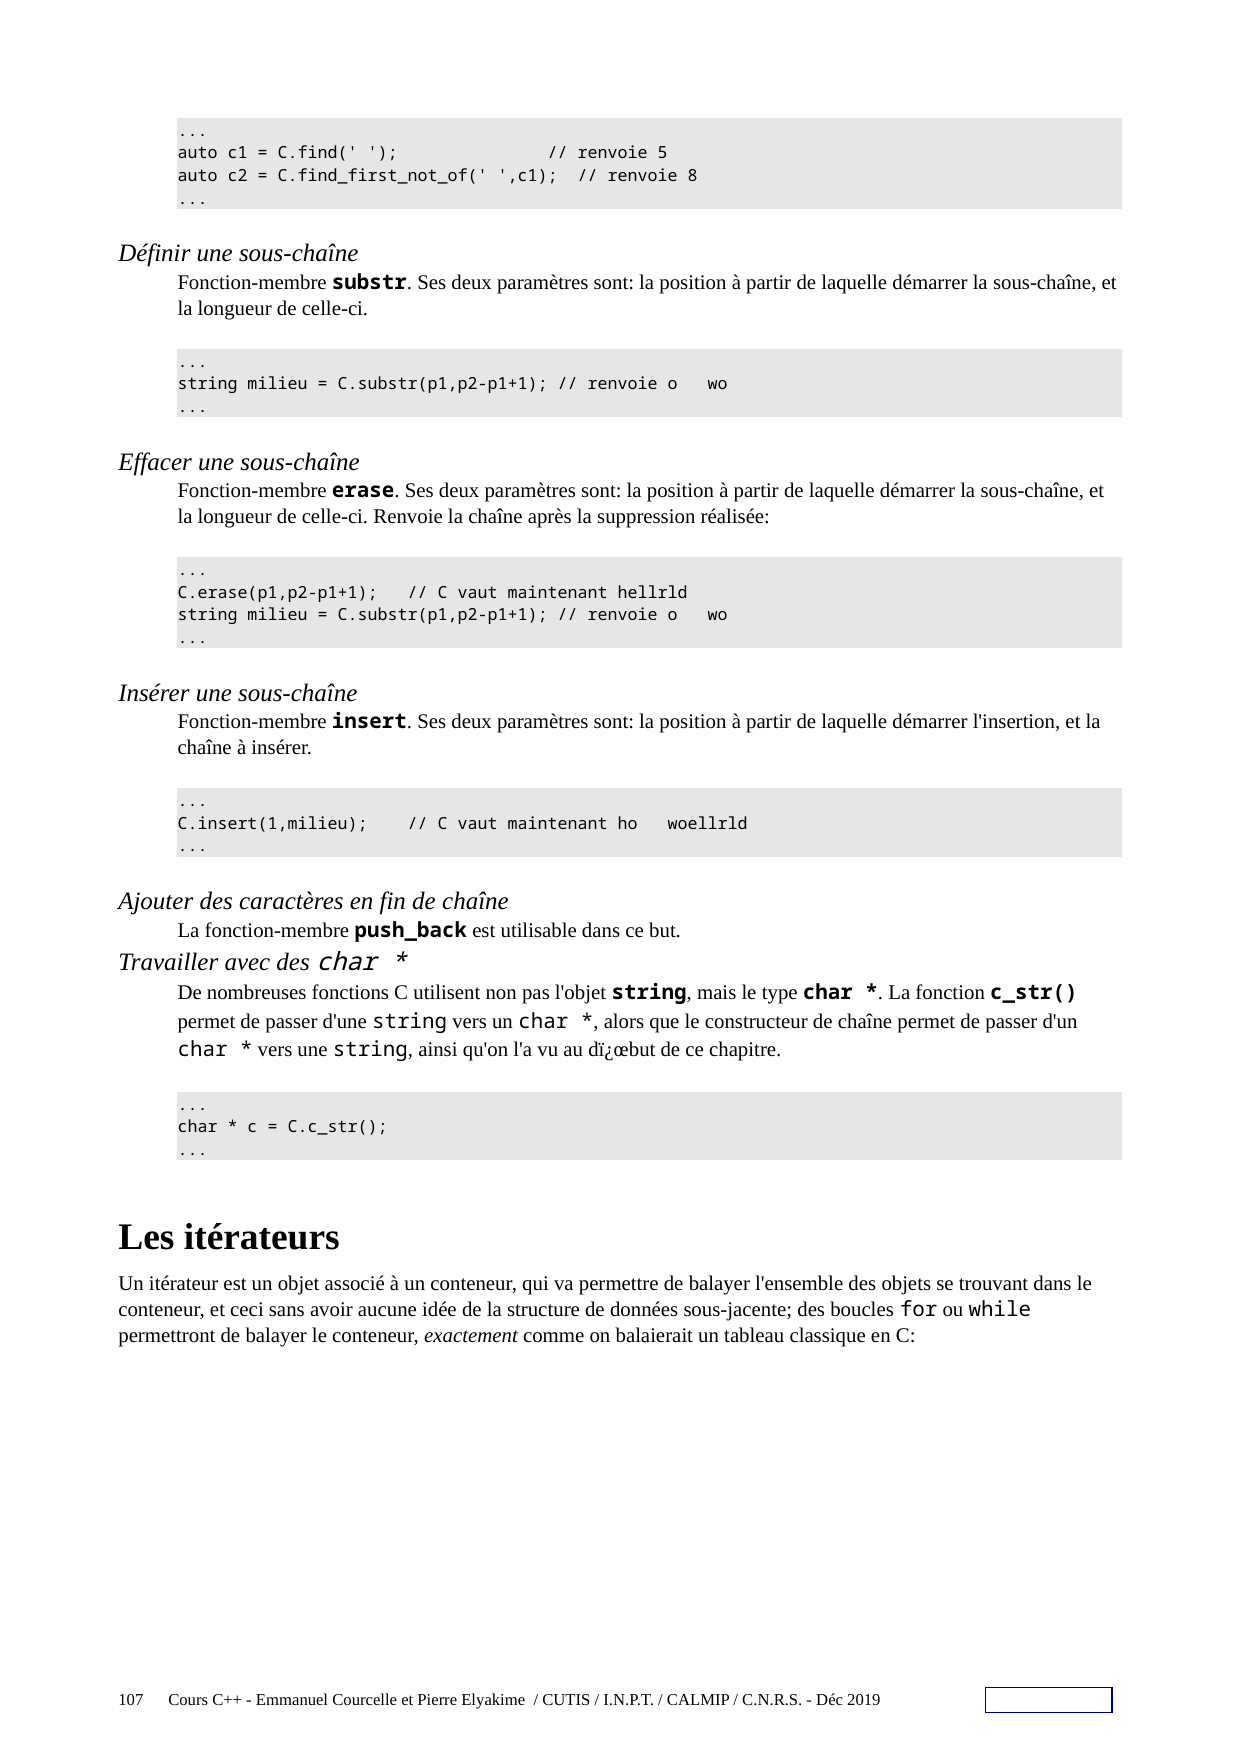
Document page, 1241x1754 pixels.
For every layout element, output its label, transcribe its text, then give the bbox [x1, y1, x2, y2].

subtitle Travailler avec des char * [118, 943, 1122, 977]
subtitle Insérer une sous-chaîne [118, 678, 1122, 707]
text ... [177, 834, 1122, 857]
list Fonction-membre insert. Ses deux paramètres sont: la position à partir de laquelle démarrer l'insertion, et la chaîne à insérer. [177, 707, 1122, 759]
text Un itérateur est un objet associé à un conteneur, qui va permettre de balayer l'ensemble des objets se trouvant dans le conteneur, et ceci sans avoir aucune idée de la structure de données sous-jacente; des boucles for ou while permettront de balayer le conteneur, exactement comme on balaierait un tableau classique en C: [118, 1270, 1122, 1347]
text ... [177, 788, 1122, 811]
text auto c2 = C.find_first_not_of(' ',c1); // renvoie 8 [177, 163, 1122, 186]
text string milieu = C.substr(p1,p2-p1+1); // renvoie o wo [177, 372, 1122, 394]
text C.erase(p1,p2-p1+1); // C vaut maintenant hellrld [177, 580, 1122, 603]
text char * c = C.c_str(); [177, 1115, 1122, 1138]
subtitle Effacer une sous-chaîne [118, 447, 1122, 476]
text ... [177, 118, 1122, 141]
subtitle Les itérateurs [118, 1215, 1122, 1258]
list Fonction-membre substr. Ses deux paramètres sont: la position à partir de laquelle démarrer la sous-chaîne, et la longueur de celle-ci. [177, 267, 1122, 320]
text ... [177, 1138, 1122, 1160]
text ... [177, 349, 1122, 372]
list La fonction-membre push_back est utilisable dans ce but. [177, 915, 1122, 943]
list De nombreuses fonctions C utilisent non pas l'objet string, mais le type char *. La fonction c_str() permet de passer d'une string vers un char *, alors que le constructeur de chaîne permet de passer d'un char * vers une string, ainsi qu'on l'a vu au dï¿œbut de ce chapitre. [177, 977, 1122, 1063]
text auto c1 = C.find(' '); // renvoie 5 [177, 141, 1122, 163]
list Fonction-membre erase. Ses deux paramètres sont: la position à partir de laquelle démarrer la sous-chaîne, et la longueur de celle-ci. Renvoie la chaîne après la suppression réalisée: [177, 476, 1122, 528]
text ... [177, 557, 1122, 580]
subtitle Ajouter des caractères en fin de chaîne [118, 886, 1122, 915]
text ... [177, 186, 1122, 209]
text ... [177, 1092, 1122, 1115]
text ... [177, 394, 1122, 417]
text ... [177, 626, 1122, 648]
subtitle Définir une sous-chaîne [118, 238, 1122, 267]
text string milieu = C.substr(p1,p2-p1+1); // renvoie o wo [177, 603, 1122, 626]
text C.insert(1,milieu); // C vaut maintenant ho woellrld [177, 811, 1122, 834]
